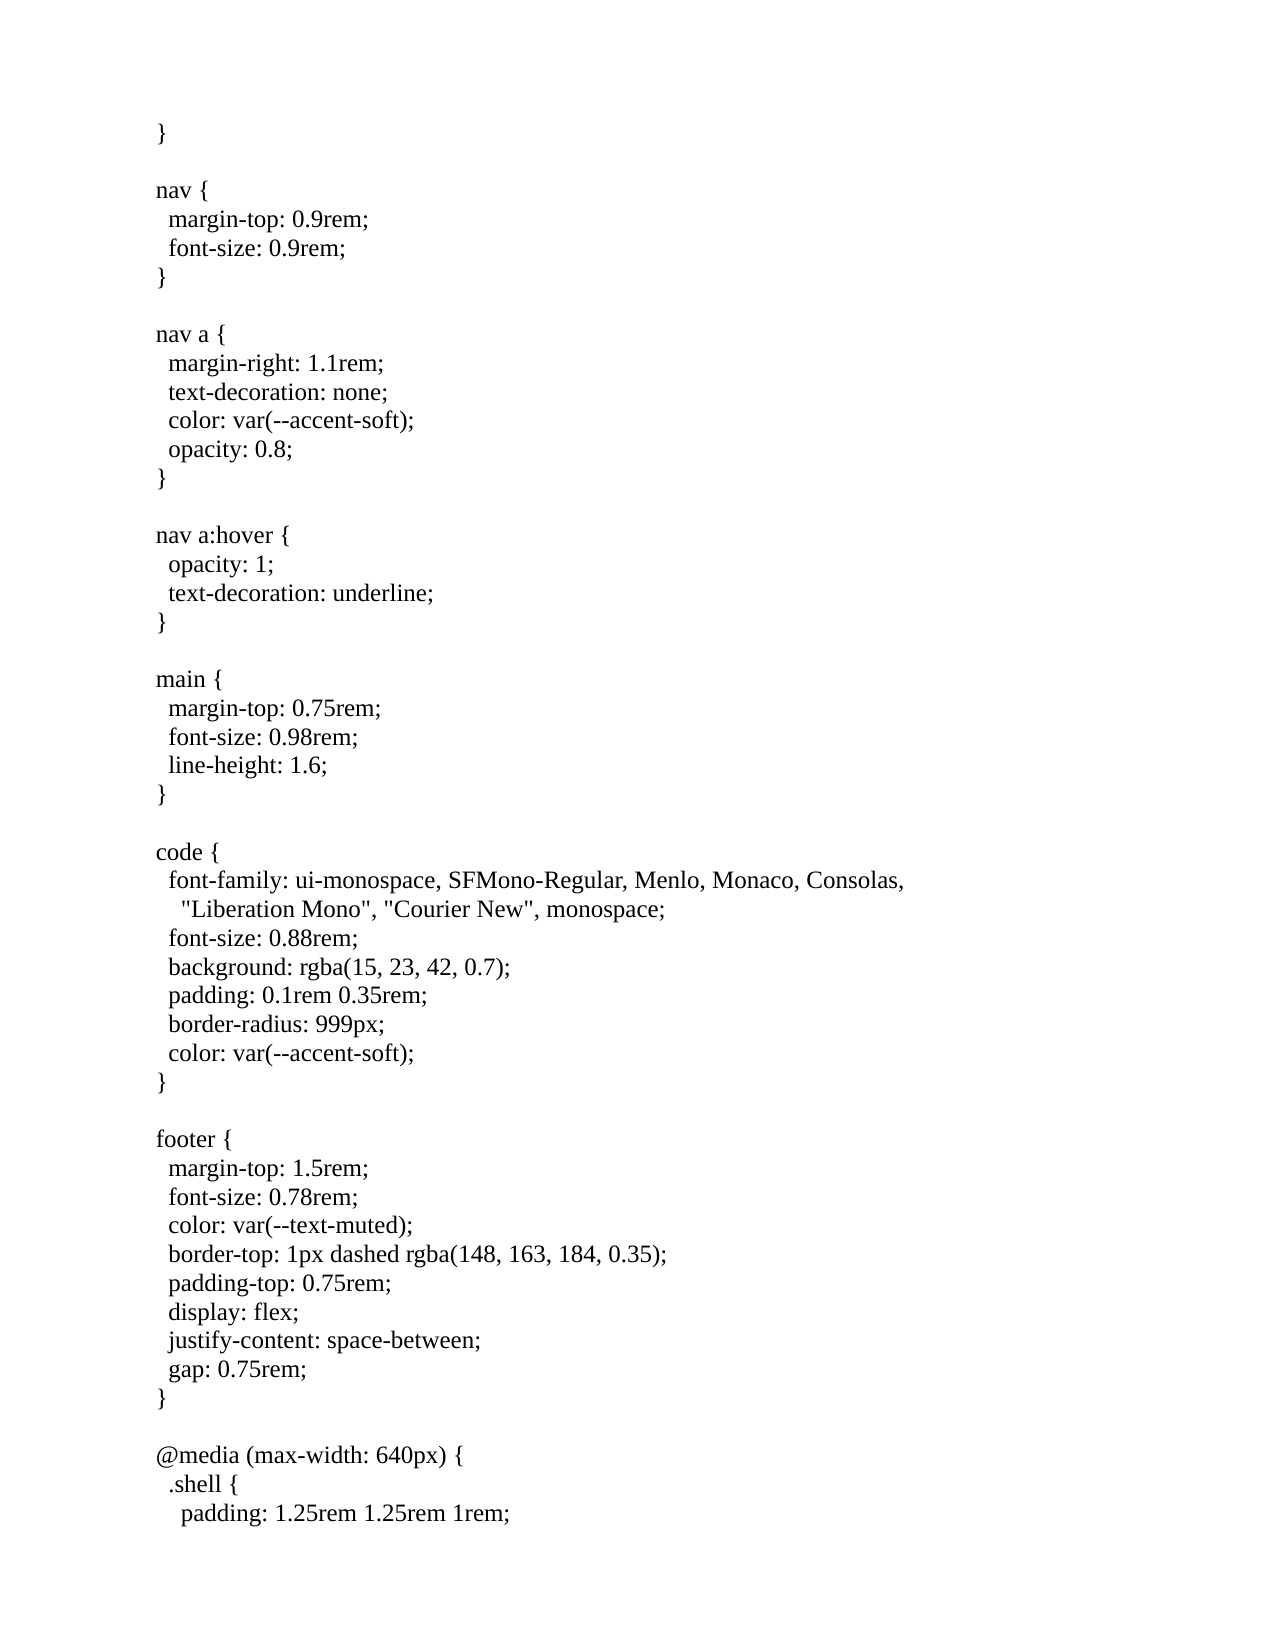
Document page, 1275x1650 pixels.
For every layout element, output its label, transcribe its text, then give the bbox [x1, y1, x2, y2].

text opacity: 0.8; [118, 434, 1157, 463]
text nav a { [118, 319, 1157, 348]
text font-size: 0.78rem; [118, 1182, 1157, 1211]
text margin-right: 1.1rem; [118, 348, 1157, 377]
text padding-top: 0.75rem; [118, 1268, 1157, 1297]
text } [118, 607, 1157, 636]
text nav { [118, 176, 1157, 204]
text .shell { [118, 1469, 1157, 1498]
text justify-content: space-between; [118, 1326, 1157, 1354]
text main { [118, 664, 1157, 693]
text font-size: 0.98rem; [118, 722, 1157, 751]
text display: flex; [118, 1297, 1157, 1326]
text font-size: 0.9rem; [118, 233, 1157, 262]
text gap: 0.75rem; [118, 1354, 1157, 1383]
text } [118, 463, 1157, 492]
text } [118, 779, 1157, 808]
text text-decoration: none; [118, 377, 1157, 406]
text color: var(--text-muted); [118, 1211, 1157, 1239]
text "Liberation Mono", "Courier New", monospace; [118, 894, 1157, 923]
text margin-top: 0.9rem; [118, 204, 1157, 233]
text footer { [118, 1124, 1157, 1153]
text text-decoration: underline; [118, 578, 1157, 607]
text font-size: 0.88rem; [118, 923, 1157, 952]
text padding: 0.1rem 0.35rem; [118, 981, 1157, 1009]
text } [118, 1067, 1157, 1096]
text border-radius: 999px; [118, 1009, 1157, 1038]
text opacity: 1; [118, 549, 1157, 578]
text font-family: ui-monospace, SFMono-Regular, Menlo, Monaco, Consolas, [118, 866, 1157, 894]
text line-height: 1.6; [118, 751, 1157, 779]
text border-top: 1px dashed rgba(148, 163, 184, 0.35); [118, 1239, 1157, 1268]
text nav a:hover { [118, 521, 1157, 549]
text background: rgba(15, 23, 42, 0.7); [118, 952, 1157, 981]
text } [118, 1383, 1157, 1412]
text margin-top: 0.75rem; [118, 693, 1157, 722]
text code { [118, 837, 1157, 866]
text padding: 1.25rem 1.25rem 1rem; [118, 1498, 1157, 1527]
text } [118, 262, 1157, 291]
text } [118, 118, 1157, 147]
text margin-top: 1.5rem; [118, 1153, 1157, 1182]
text @media (max-width: 640px) { [118, 1441, 1157, 1469]
text color: var(--accent-soft); [118, 1038, 1157, 1067]
text color: var(--accent-soft); [118, 406, 1157, 434]
